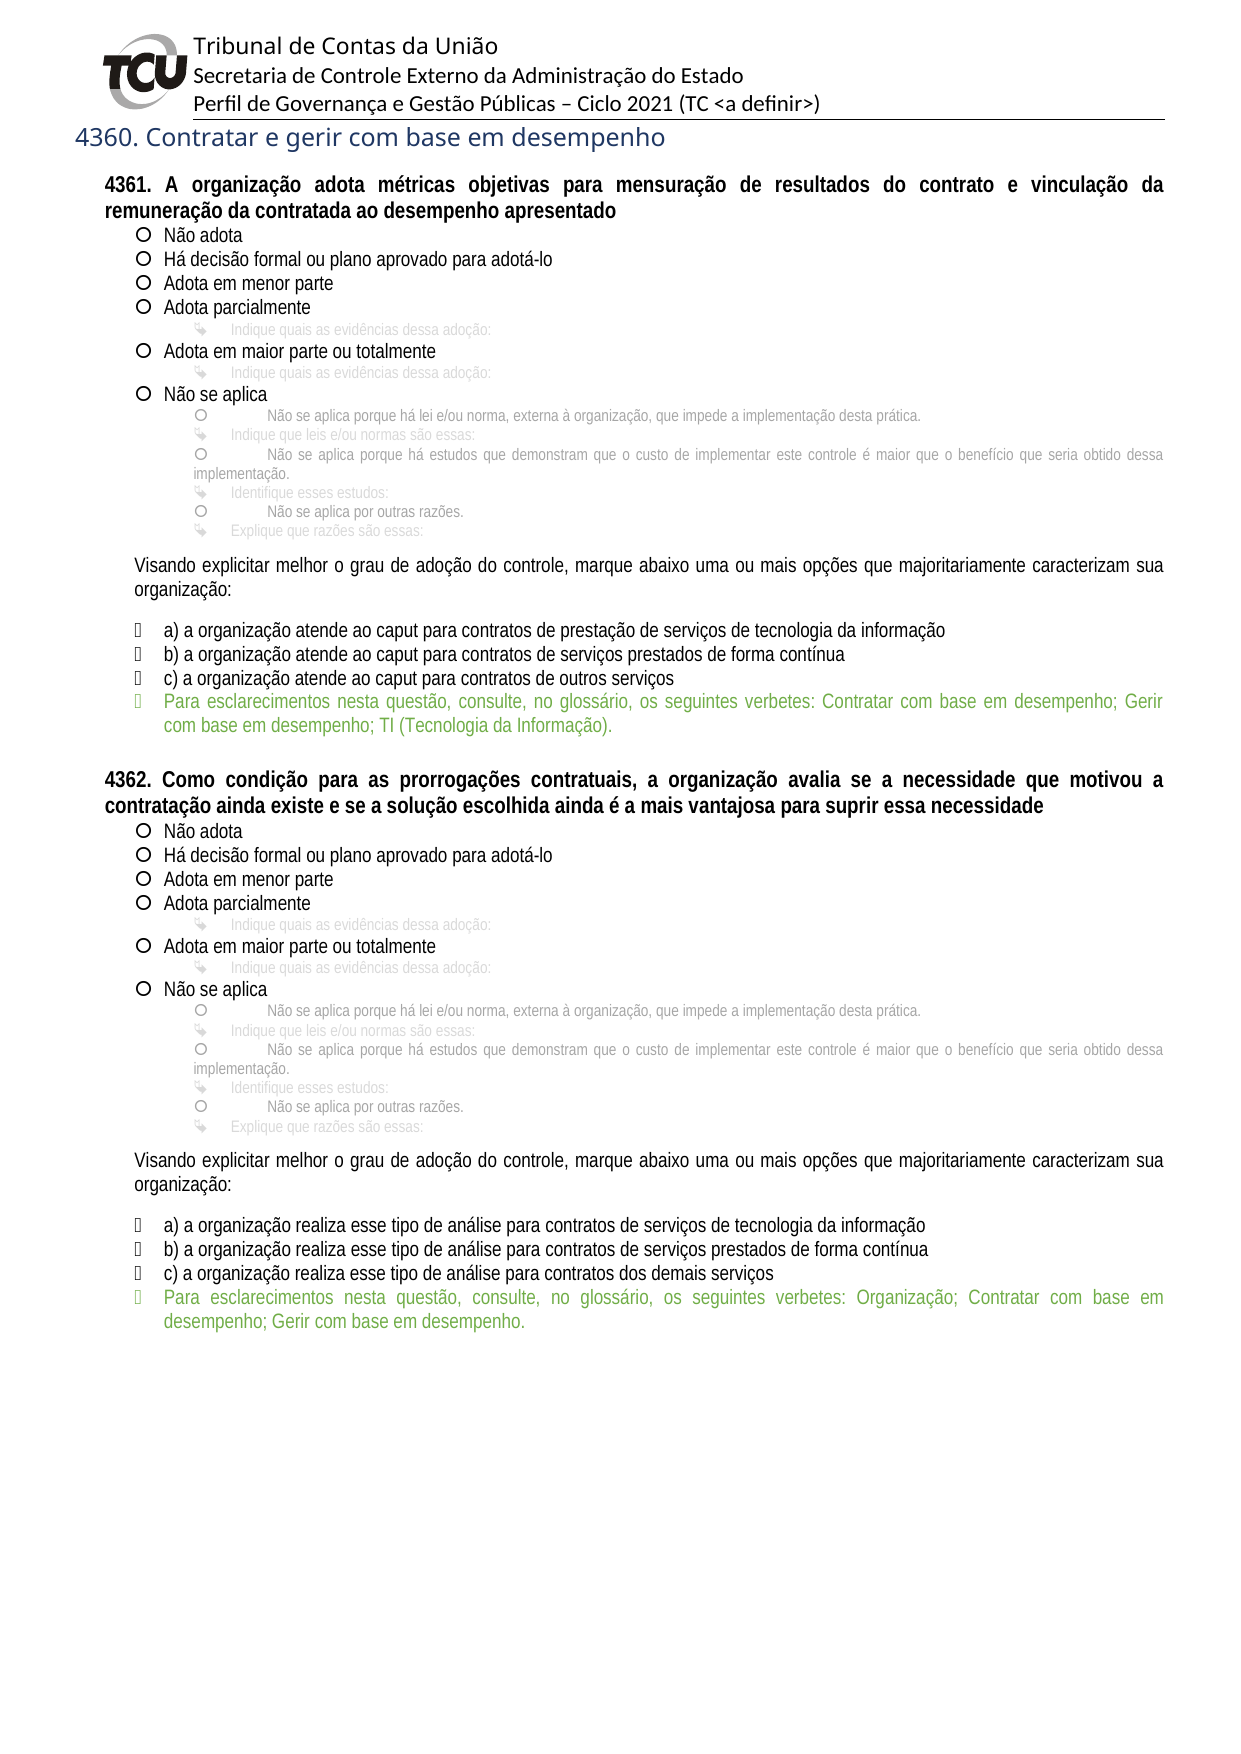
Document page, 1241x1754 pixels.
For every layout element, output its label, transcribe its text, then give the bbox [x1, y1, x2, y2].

list a) a organização atende ao caput para contratos de prestação de serviços de tecnologia da informação [134, 618, 1165, 642]
list Identifique esses estudos: [193, 1078, 1165, 1097]
text Visando explicitar melhor o grau de adoção do controle, marque abaixo uma ou mais opções que majoritariamente caracterizam sua organização: [134, 553, 1165, 601]
list Não se aplica [134, 977, 1165, 1001]
list Não se aplica porque há estudos que demonstram que o custo de implementar este controle é maior que o benefício que seria obtido dessa implementação. [193, 1039, 1165, 1078]
list b) a organização atende ao caput para contratos de serviços prestados de forma contínua [134, 642, 1165, 666]
list Adota em menor parte [134, 271, 1165, 295]
list Adota em maior parte ou totalmente [134, 338, 1165, 362]
list Adota em menor parte [134, 867, 1165, 891]
list Indique que leis e/ou normas são essas: [193, 1020, 1165, 1039]
list Há decisão formal ou plano aprovado para adotá-lo [134, 247, 1165, 271]
list Adota parcialmente [134, 295, 1165, 319]
list b) a organização realiza esse tipo de análise para contratos de serviços prestados de forma contínua [134, 1237, 1165, 1261]
text 4361. A organização adota métricas objetivas para mensuração de resultados do contrato e vinculação da remuneração da contratada ao desempenho apresentado [104, 171, 1165, 223]
list Identifique esses estudos: [193, 483, 1165, 502]
list c) a organização atende ao caput para contratos de outros serviços [134, 666, 1165, 689]
text 4362. Como condição para as prorrogações contratuais, a organização avalia se a necessidade que motivou a contratação ainda existe e se a solução escolhida ainda é a mais vantajosa para suprir essa necessidade [104, 766, 1165, 819]
list c) a organização realiza esse tipo de análise para contratos dos demais serviços [134, 1261, 1165, 1285]
list Para esclarecimentos nesta questão, consulte, no glossário, os seguintes verbetes: Contratar com base em desempenho; Gerir com base em desempenho; TI (Tecnologia da Informação). [134, 689, 1165, 737]
list Adota parcialmente [134, 891, 1165, 914]
list Não se aplica porque há estudos que demonstram que o custo de implementar este controle é maior que o benefício que seria obtido dessa implementação. [193, 444, 1165, 483]
list Não adota [134, 223, 1165, 247]
list Explique que razões são essas: [193, 1117, 1165, 1136]
list Indique quais as evidências dessa adoção: [193, 958, 1165, 977]
list Não se aplica porque há lei e/ou norma, externa à organização, que impede a implementação desta prática. [193, 1001, 1165, 1020]
subtitle 4360. Contratar e gerir com base em desempenho [75, 120, 1165, 154]
list Para esclarecimentos nesta questão, consulte, no glossário, os seguintes verbetes: Organização; Contratar com base em desempenho; Gerir com base em desempenho. [134, 1285, 1165, 1333]
list Não se aplica [134, 382, 1165, 406]
list Indique que leis e/ou normas são essas: [193, 425, 1165, 444]
list Indique quais as evidências dessa adoção: [193, 914, 1165, 934]
list a) a organização realiza esse tipo de análise para contratos de serviços de tecnologia da informação [134, 1213, 1165, 1237]
text Visando explicitar melhor o grau de adoção do controle, marque abaixo uma ou mais opções que majoritariamente caracterizam sua organização: [134, 1148, 1165, 1196]
list Não se aplica porque há lei e/ou norma, externa à organização, que impede a implementação desta prática. [193, 406, 1165, 425]
list Adota em maior parte ou totalmente [134, 934, 1165, 958]
list Explique que razões são essas: [193, 521, 1165, 541]
list Não adota [134, 819, 1165, 843]
list Não se aplica por outras razões. [193, 502, 1165, 521]
list Não se aplica por outras razões. [193, 1097, 1165, 1117]
list Indique quais as evidências dessa adoção: [193, 319, 1165, 338]
list Indique quais as evidências dessa adoção: [193, 362, 1165, 382]
list Há decisão formal ou plano aprovado para adotá-lo [134, 843, 1165, 867]
